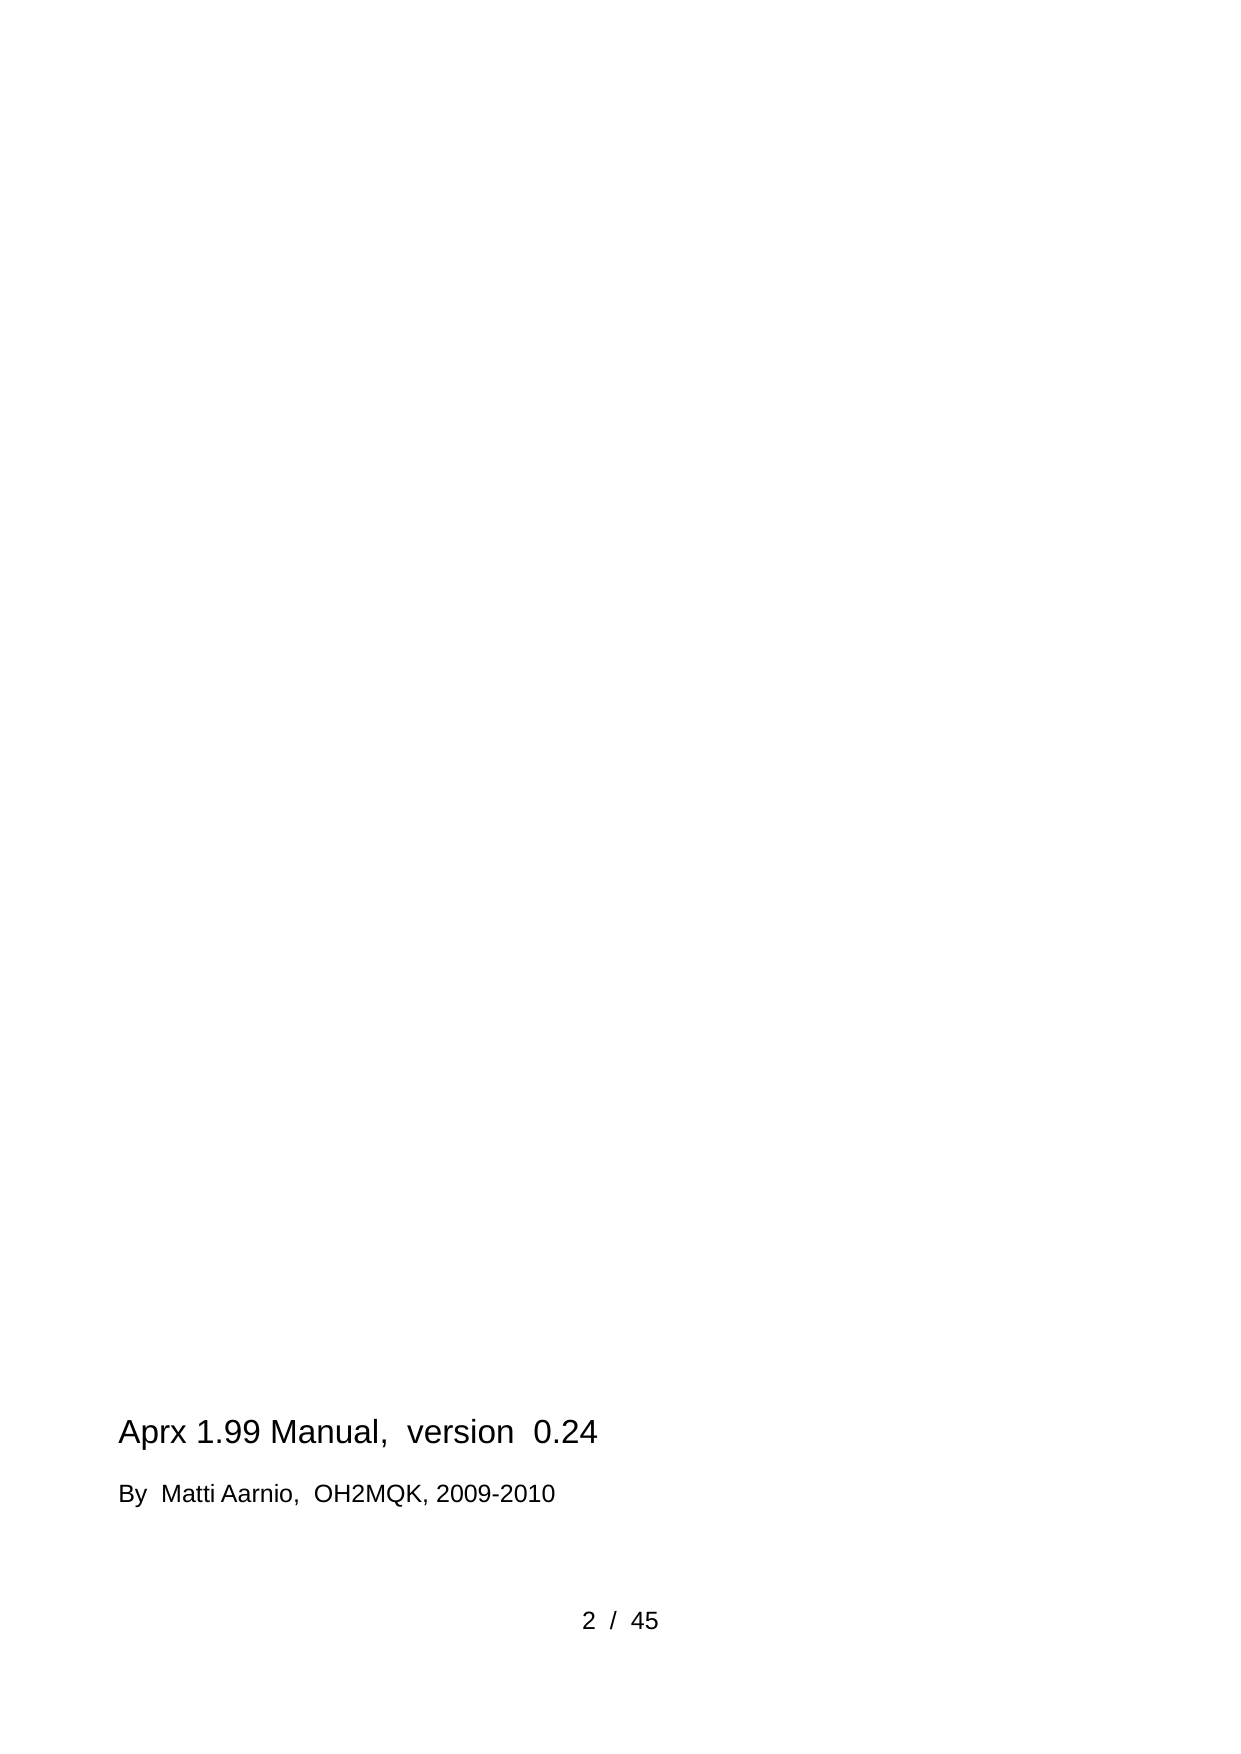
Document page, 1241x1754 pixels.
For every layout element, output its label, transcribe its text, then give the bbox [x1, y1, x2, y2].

text Aprx 1.99 Manual, version 0.24 [118, 1412, 1122, 1450]
text By Matti Aarnio, OH2MQK, 2009-2010 [118, 1479, 1122, 1508]
